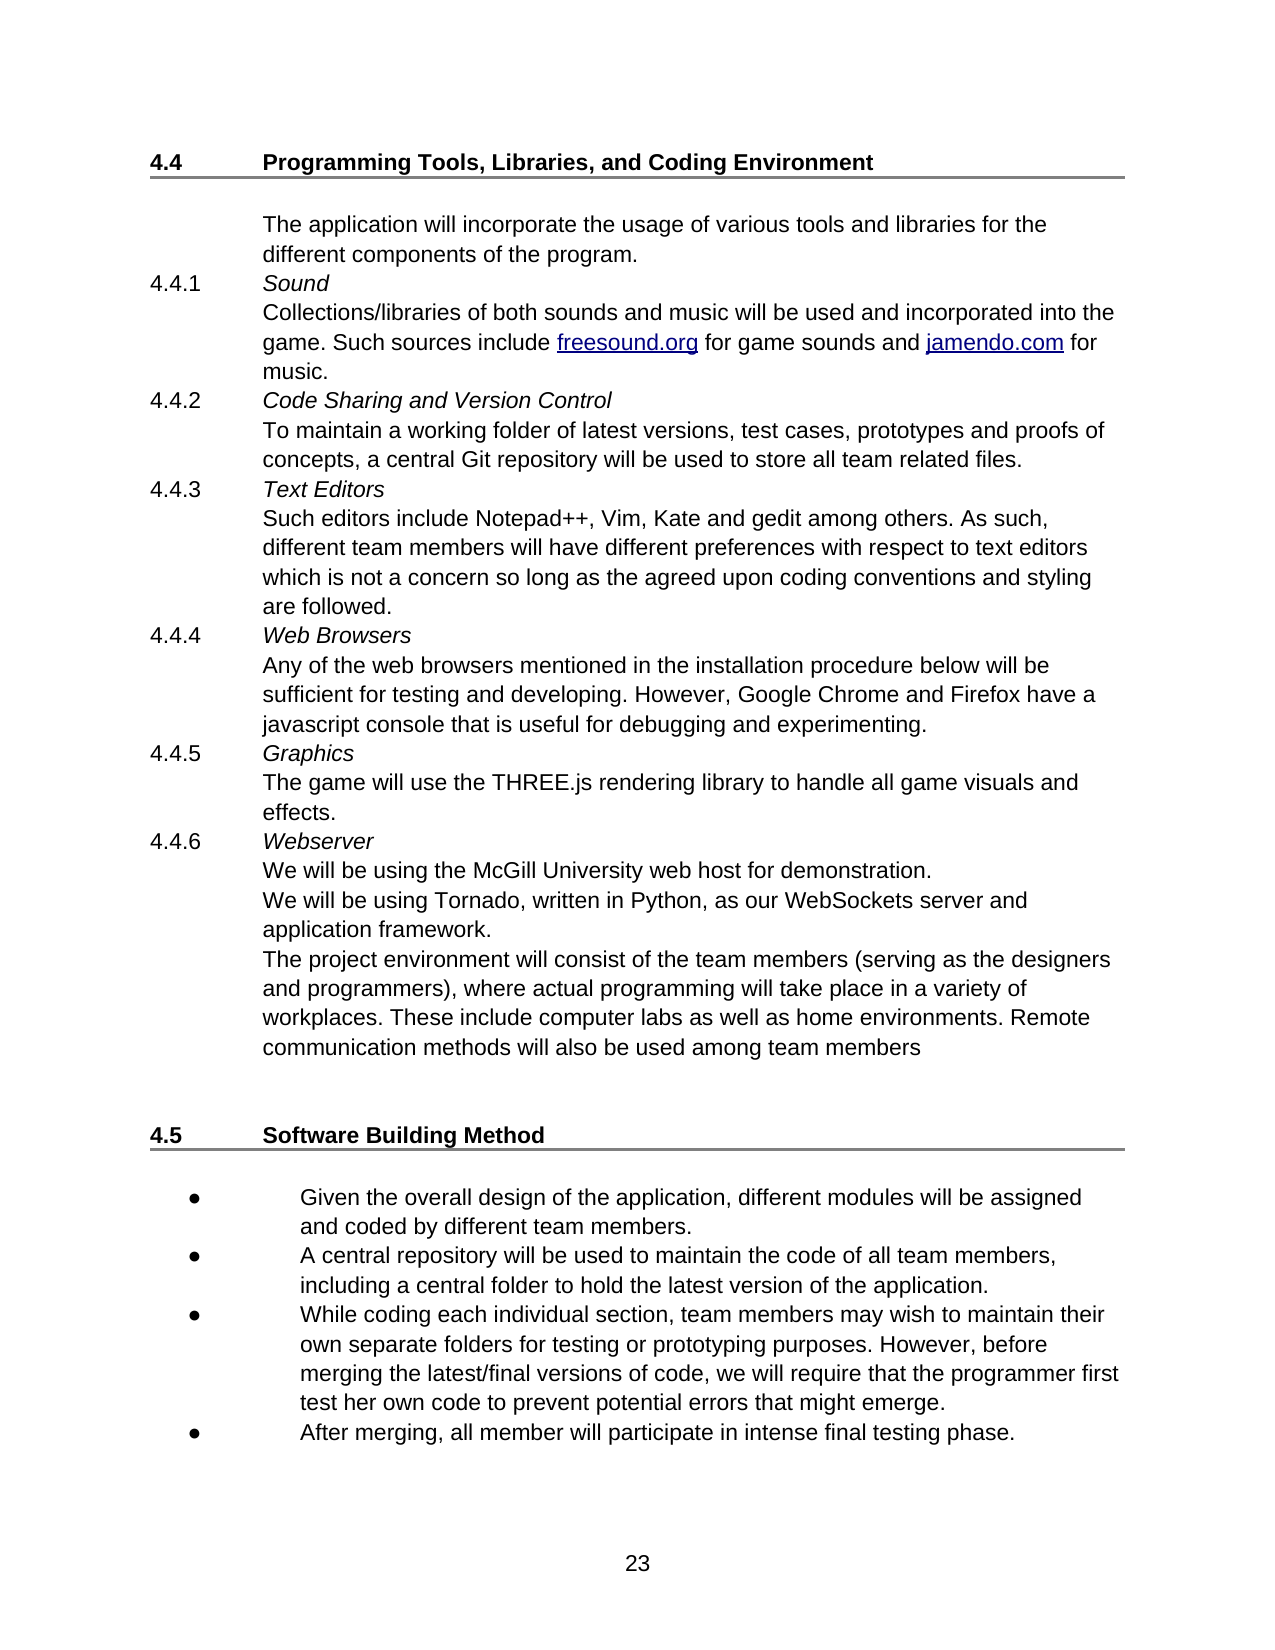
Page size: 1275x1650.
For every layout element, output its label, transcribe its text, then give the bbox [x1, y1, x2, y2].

text The game will use the THREE.js rendering library to handle all game visuals and effects. [150, 770, 1125, 825]
text The application will incorporate the usage of various tools and libraries for the different components of the program. [150, 212, 1125, 267]
text 4.4.5 Graphics [150, 741, 1125, 766]
text Such editors include Notepad++, Vim, Kate and gedit among others. As such, different team members will have different preferences with respect to text editors which is not a concern so long as the agreed upon coding conventions and styling are followed. [150, 506, 1125, 619]
text We will be using the McGill University web host for demonstration. [150, 858, 1125, 884]
text Any of the web browsers mentioned in the installation procedure below will be sufficient for testing and developing. However, Google Chrome and Firefox have a javascript console that is useful for debugging and experimenting. [150, 652, 1125, 737]
text 4.4 Programming Tools, Libraries, and Coding Environment [150, 150, 1125, 176]
text 4.4.6 Webserver [150, 829, 1125, 854]
list Given the overall design of the application, different modules will be assigned and coded by different team members. [187, 1184, 1125, 1239]
text 4.4.3 Text Editors [150, 476, 1125, 502]
text We will be using Tornado, written in Python, as our WebSockets server and application framework. [150, 887, 1125, 942]
text 4.4.4 Web Browsers [150, 623, 1125, 649]
list A central repository will be used to maintain the code of all team members, including a central folder to hold the latest version of the application. [187, 1243, 1125, 1298]
text Collections/libraries of both sounds and music will be used and incorporated into the game. Such sources include freesound.org for game sounds and jamendo.com for music. [150, 300, 1125, 384]
text To maintain a working folder of latest versions, test cases, prototypes and proofs of concepts, a central Git repository will be used to store all team related files. [150, 417, 1125, 472]
list While coding each individual section, team members may wish to maintain their own separate folders for testing or prototyping purposes. However, before merging the latest/final versions of code, we will require that the programmer first test her own code to prevent potential errors that might emerge. [187, 1302, 1125, 1416]
text 4.4.2 Code Sharing and Version Control [150, 388, 1125, 414]
text 4.5 Software Building Method [150, 1122, 1125, 1148]
text The project environment will consist of the team members (serving as the designers and programmers), where actual programming will take place in a variety of workplaces. These include computer labs as well as home environments. Remote communication methods will also be used among team members [150, 946, 1125, 1060]
list After merging, all member will participate in intense final testing phase. [187, 1419, 1125, 1445]
text 4.4.1 Sound [150, 271, 1125, 296]
